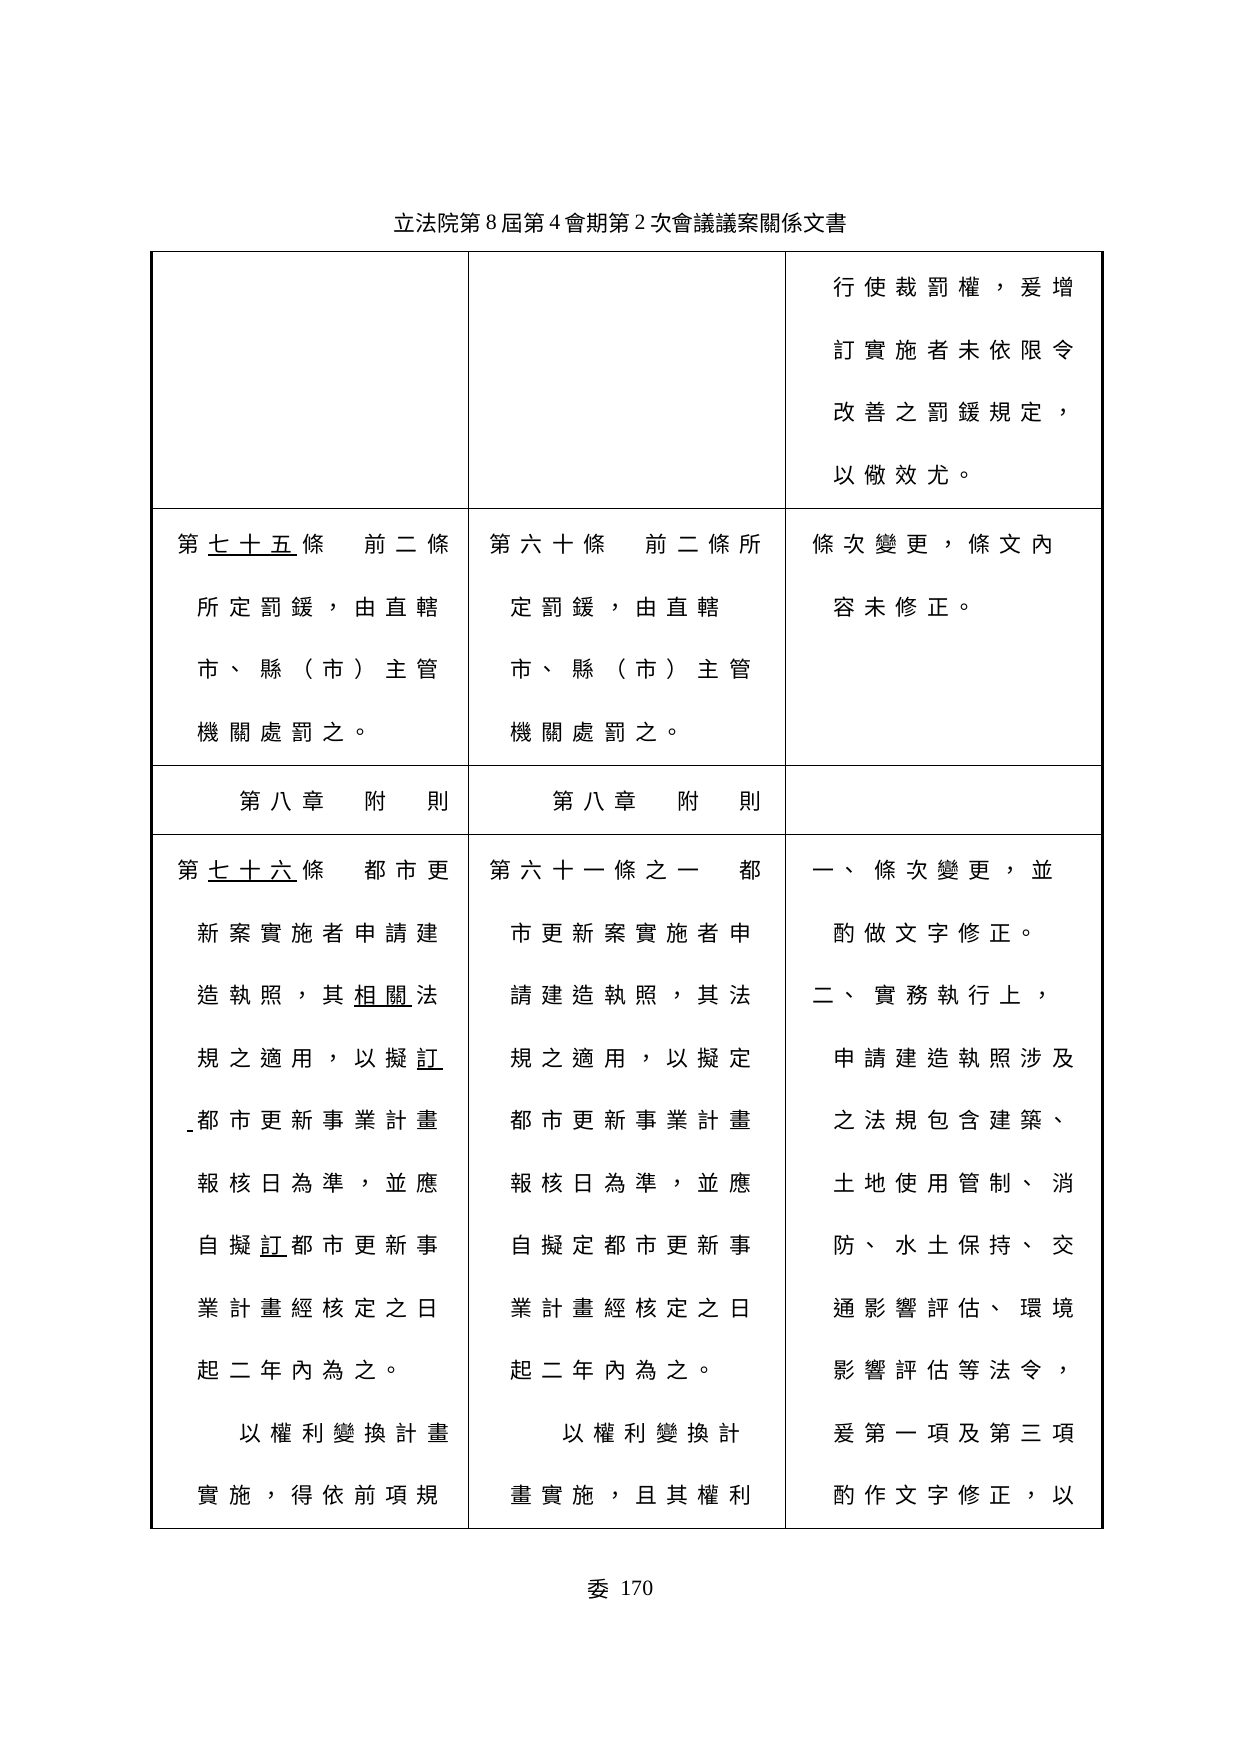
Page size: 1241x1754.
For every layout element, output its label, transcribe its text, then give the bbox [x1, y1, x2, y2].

table_cell 第六十一條之一 都市更新案實施者申請建造執照，其法規之適用，以擬定都市更新事業計畫報核日為準，並應自擬定都市更新事業計畫經核定之日起二年內為之。 以權利變換計畫實施，且其權利 [469, 835, 785, 1528]
table_cell [469, 252, 785, 508]
table_cell [786, 766, 1101, 834]
table_cell 第七十五條 前二條所定罰鍰，由直轄市、縣（市）主管機關處罰之。 [153, 509, 468, 764]
table_cell 第八章 附 則 [153, 766, 468, 834]
table_cell 第六十條 前二條所定罰鍰，由直轄市、縣（市）主管機關處罰之。 [469, 509, 785, 764]
table_cell [153, 252, 468, 508]
table_cell 條次變更，條文內容未修正。 [786, 509, 1101, 764]
table_cell 第八章 附 則 [469, 766, 785, 834]
table_cell 行使裁罰權，爰增訂實施者未依限令改善之罰鍰規定，以儆效尤。 [786, 252, 1101, 508]
table_cell 一、條次變更，並酌做文字修正。 二、實務執行上，申請建造執照涉及之法規包含建築、土地使用管制、消防、水土保持、交通影響評估、環境影響評估等法令，爰第一項及第三項酌作文字修正，以 [786, 835, 1101, 1528]
table_cell 第七十六條 都市更新案實施者申請建造執照，其相關法規之適用，以擬訂都市更新事業計畫報核日為準，並應自擬訂都市更新事業計畫經核定之日起二年內為之。 以權利變換計畫實施，得依前項規 [153, 835, 468, 1528]
